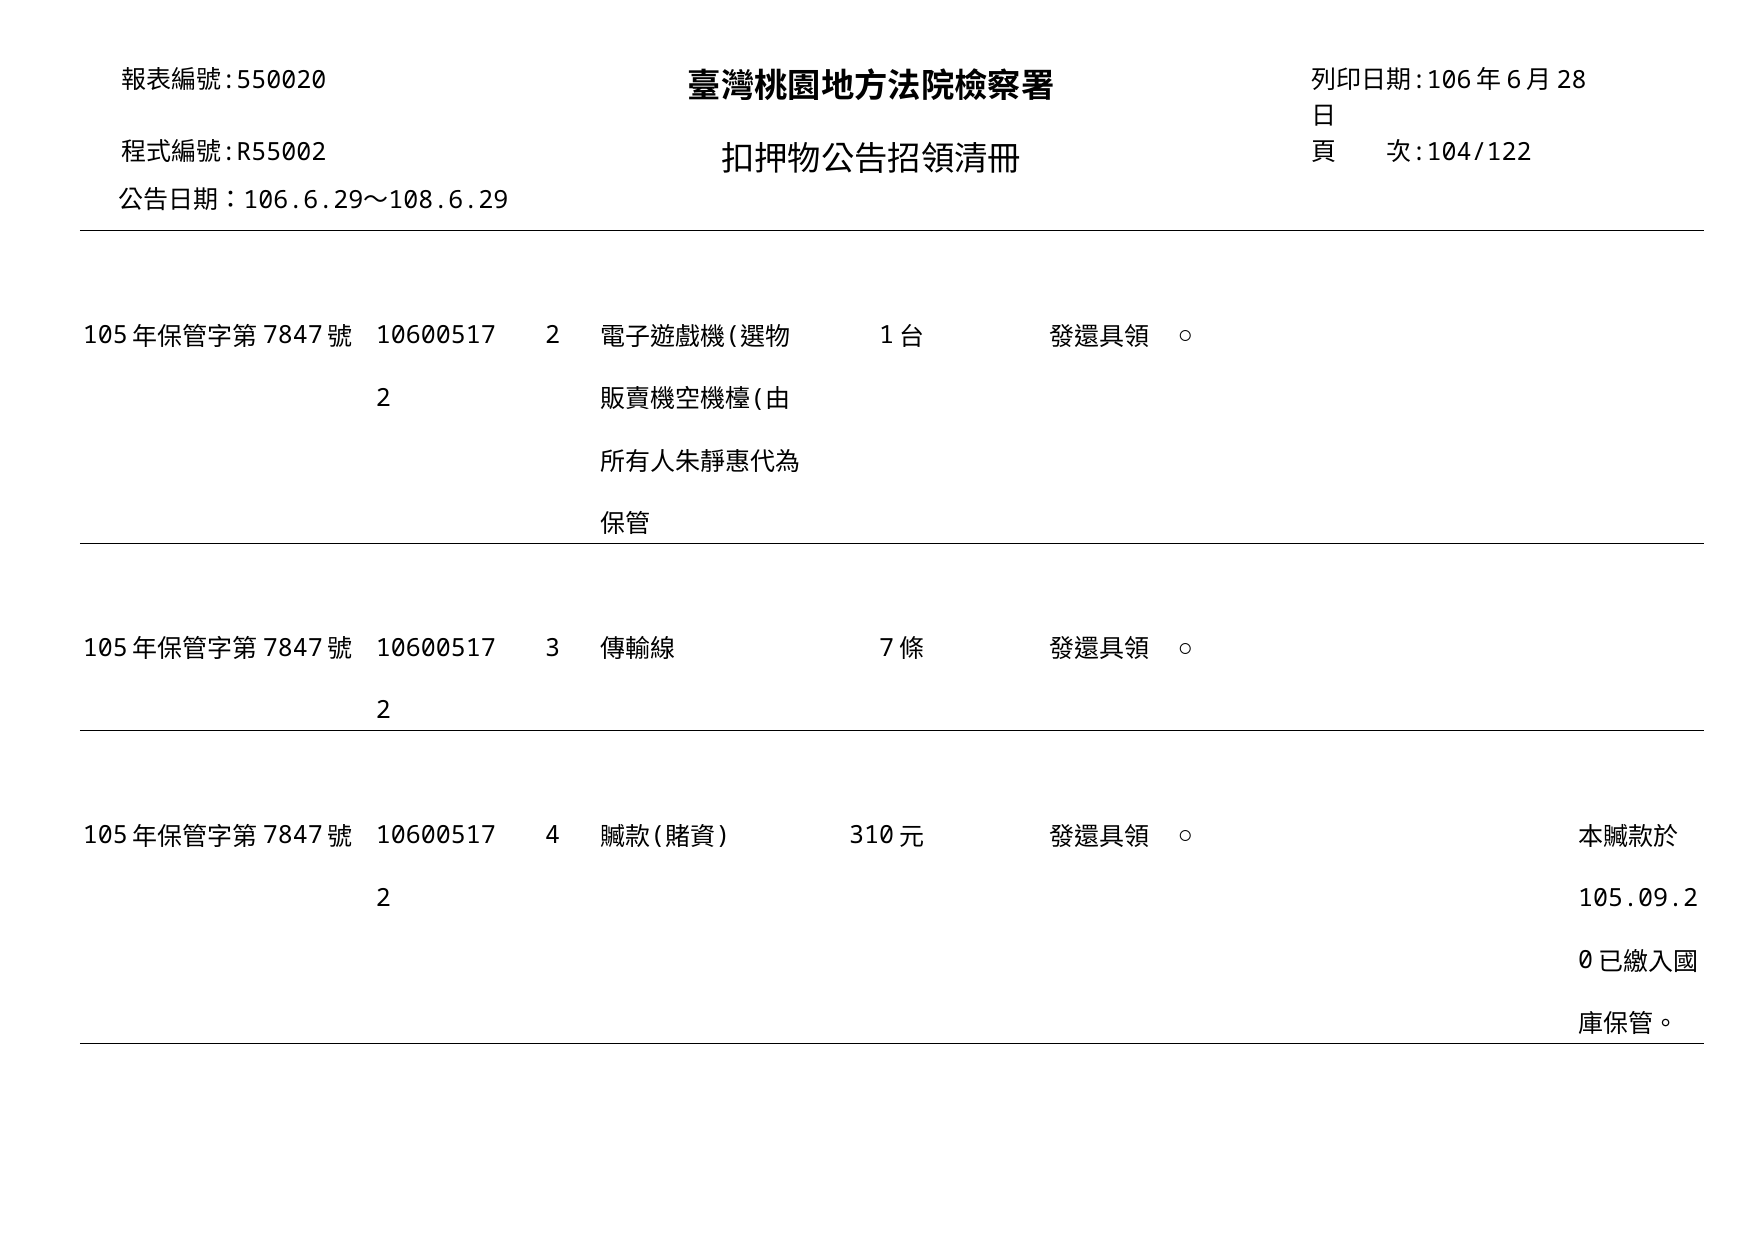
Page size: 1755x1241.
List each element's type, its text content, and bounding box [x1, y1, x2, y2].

table_cell 105年保管字第7847號 [80, 544, 373, 730]
table_cell 7條 [808, 544, 927, 730]
table_cell 310元 [808, 731, 927, 1042]
table_cell 本贓款於105.09.20已繳入國庫保管。 [1575, 731, 1704, 1042]
table_cell [1575, 544, 1704, 730]
table_cell 105年保管字第7847號 [80, 731, 373, 1042]
table_cell 106005172 [373, 231, 507, 542]
table_cell 2 [507, 231, 597, 542]
table_cell 4 [507, 731, 597, 1042]
table_cell 發還具領 [1046, 544, 1175, 730]
table_cell ○ [1175, 731, 1317, 1042]
table_cell 3 [507, 544, 597, 730]
table_cell [927, 544, 1046, 730]
table_cell 106005172 [373, 544, 507, 730]
table_cell 電子遊戲機(選物販賣機空機檯(由所有人朱靜惠代為保管 [597, 231, 807, 542]
table_cell [1317, 731, 1575, 1042]
table_cell 發還具領 [1046, 731, 1175, 1042]
table_cell 105年保管字第7847號 [80, 231, 373, 542]
table_cell 贓款(賭資) [597, 731, 807, 1042]
table_cell 106005172 [373, 731, 507, 1042]
table_cell ○ [1175, 544, 1317, 730]
table_cell 發還具領 [1046, 231, 1175, 542]
table_cell [1317, 231, 1575, 542]
table_cell [927, 731, 1046, 1042]
table_cell 傳輸線 [597, 544, 807, 730]
table_cell [1317, 544, 1575, 730]
table_cell [927, 231, 1046, 542]
table_cell 1台 [808, 231, 927, 542]
table_cell [1575, 231, 1704, 542]
table_cell ○ [1175, 231, 1317, 542]
